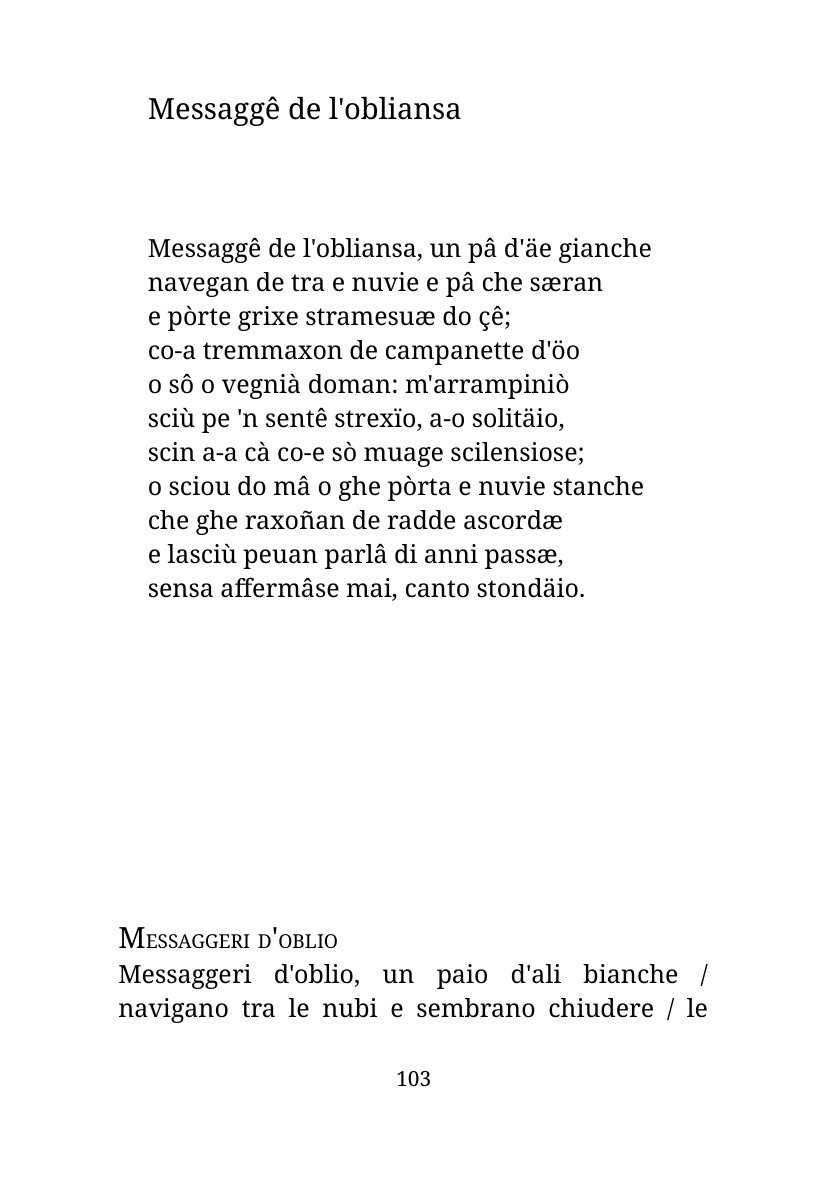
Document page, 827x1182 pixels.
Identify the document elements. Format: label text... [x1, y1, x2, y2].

text sensa affermâse mai, canto stondäio. [118, 571, 709, 605]
text navegan de tra e nuvie e pâ che særan [118, 264, 709, 298]
text sciù pe 'n sentê strexïo, a-o solitäio, [118, 401, 709, 435]
text o sô o vegnià doman: m'arrampiniò [118, 367, 709, 401]
text scin a-a cà co-e sò muage scilensiose; [118, 435, 709, 469]
text e pòrte grixe stramesuæ do çê; [118, 298, 709, 333]
text Messaggê de l'obliansa [118, 88, 709, 128]
text o sciou do mâ o ghe pòrta e nuvie stanche [118, 469, 709, 503]
text e lasciù peuan parlâ di anni passæ, [118, 537, 709, 571]
text che ghe raxoñan de radde ascordæ [118, 503, 709, 537]
text co-a tremmaxon de campanette d'öo [118, 333, 709, 367]
text Messaggeri d'oblio, un paio d'ali bianche / navigano tra le nubi e sembrano chiudere / le [118, 957, 709, 1025]
text Messaggeri d'oblio [118, 917, 709, 957]
text Messaggê de l'obliansa, un pâ d'äe gianche [118, 230, 709, 264]
